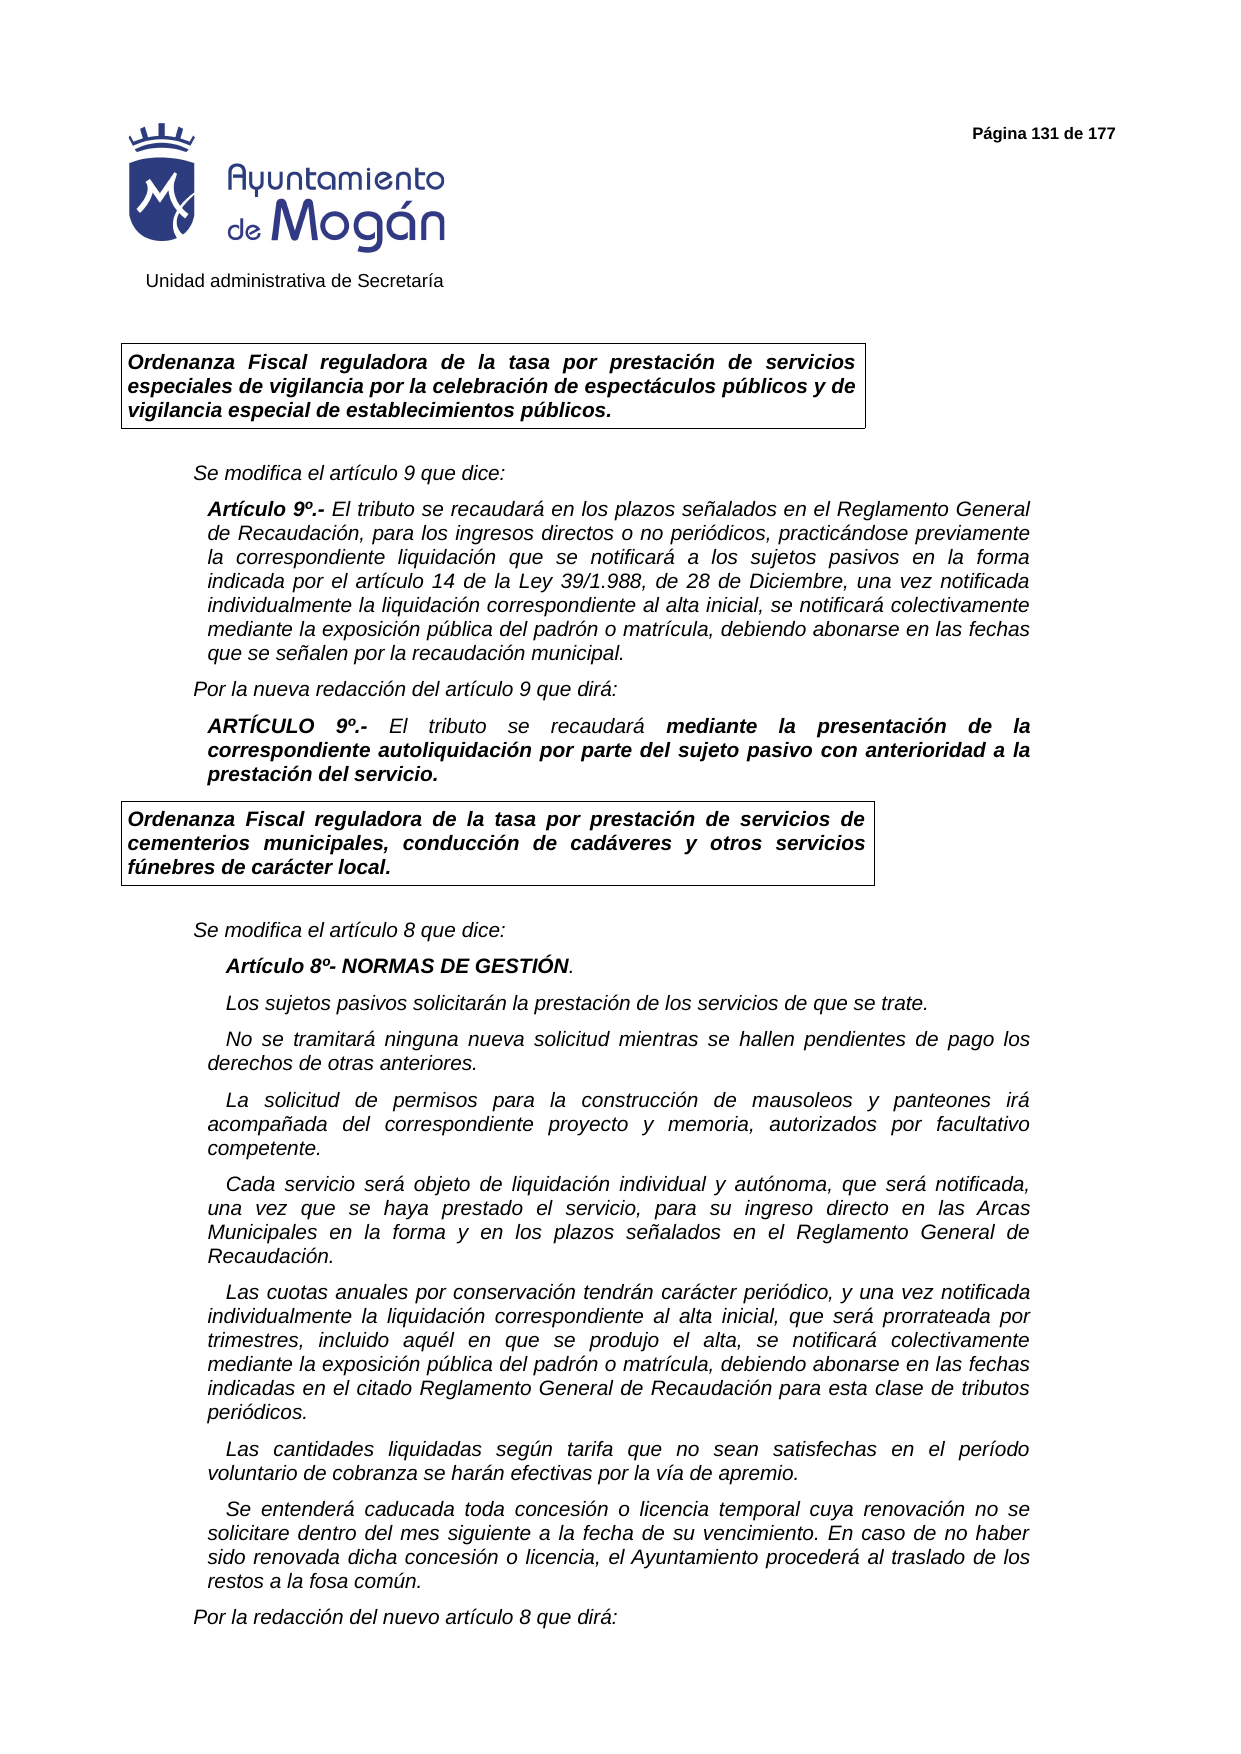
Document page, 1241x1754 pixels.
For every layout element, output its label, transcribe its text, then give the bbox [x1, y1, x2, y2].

table_header Ordenanza Fiscal reguladora de la tasa por prestación de servicios de cementerios municipales, conducción de cadáveres y otros servicios fúnebres de carácter local. [118, 798, 967, 918]
text Por la redacción del nuevo artículo 8 que dirá: [193, 1605, 1122, 1629]
table_header Ordenanza Fiscal reguladora de la tasa por prestación de servicios especiales de vigilancia por la celebración de espectáculos públicos y de vigilancia especial de establecimientos públicos. [118, 340, 957, 460]
text Artículo 8º- NORMAS DE GESTIÓN. [207, 954, 1033, 978]
text Los sujetos pasivos solicitarán la prestación de los servicios de que se trate. [207, 991, 1033, 1014]
text Cada servicio será objeto de liquidación individual y autónoma, que será notificada, una vez que se haya prestado el servicio, para su ingreso directo en las Arcas Municipales en la forma y en los plazos señalados en el Reglamento General de Recaudación. [207, 1172, 1033, 1268]
text Se modifica el artículo 8 que dice: [193, 918, 1122, 942]
text Las cuotas anuales por conservación tendrán carácter periódico, y una vez notificada individualmente la liquidación correspondiente al alta inicial, que será prorrateada por trimestres, incluido aquél en que se produjo el alta, se notificará colectivamente mediante la exposición pública del padrón o matrícula, debiendo abonarse en las fechas indicadas en el citado Reglamento General de Recaudación para esta clase de tributos periódicos. [207, 1280, 1033, 1424]
text Por la nueva redacción del artículo 9 que dirá: [193, 677, 1033, 701]
text Se modifica el artículo 9 que dice: [193, 460, 1033, 484]
text ARTÍCULO 9º.- El tributo se recaudará mediante la presentación de la correspondiente autoliquidación por parte del sujeto pasivo con anterioridad a la prestación del servicio. [207, 713, 1033, 785]
text Las cantidades liquidadas según tarifa que no sean satisfechas en el período voluntario de cobranza se harán efectivas por la vía de apremio. [207, 1436, 1033, 1484]
text No se tramitará ninguna nueva solicitud mientras se hallen pendientes de pago los derechos de otras anteriores. [207, 1027, 1033, 1075]
text Artículo 9º.- El tributo se recaudará en los plazos señalados en el Reglamento General de Recaudación, para los ingresos directos o no periódicos, practicándose previamente la correspondiente liquidación que se notificará a los sujetos pasivos en la forma indicada por el artículo 14 de la Ley 39/1.988, de 28 de Diciembre, una vez notificada individualmente la liquidación correspondiente al alta inicial, se notificará colectivamente mediante la exposición pública del padrón o matrícula, debiendo abonarse en las fechas que se señalen por la recaudación municipal. [207, 497, 1033, 664]
picture [128, 123, 445, 259]
text Se entenderá caducada toda concesión o licencia temporal cuya renovación no se solicitare dentro del mes siguiente a la fecha de su vencimiento. En caso de no haber sido renovada dicha concesión o licencia, el Ayuntamiento procederá al traslado de los restos a la fosa común. [207, 1497, 1033, 1593]
text La solicitud de permisos para la construcción de mausoleos y panteones irá acompañada del correspondiente proyecto y memoria, autorizados por facultativo competente. [207, 1087, 1033, 1159]
